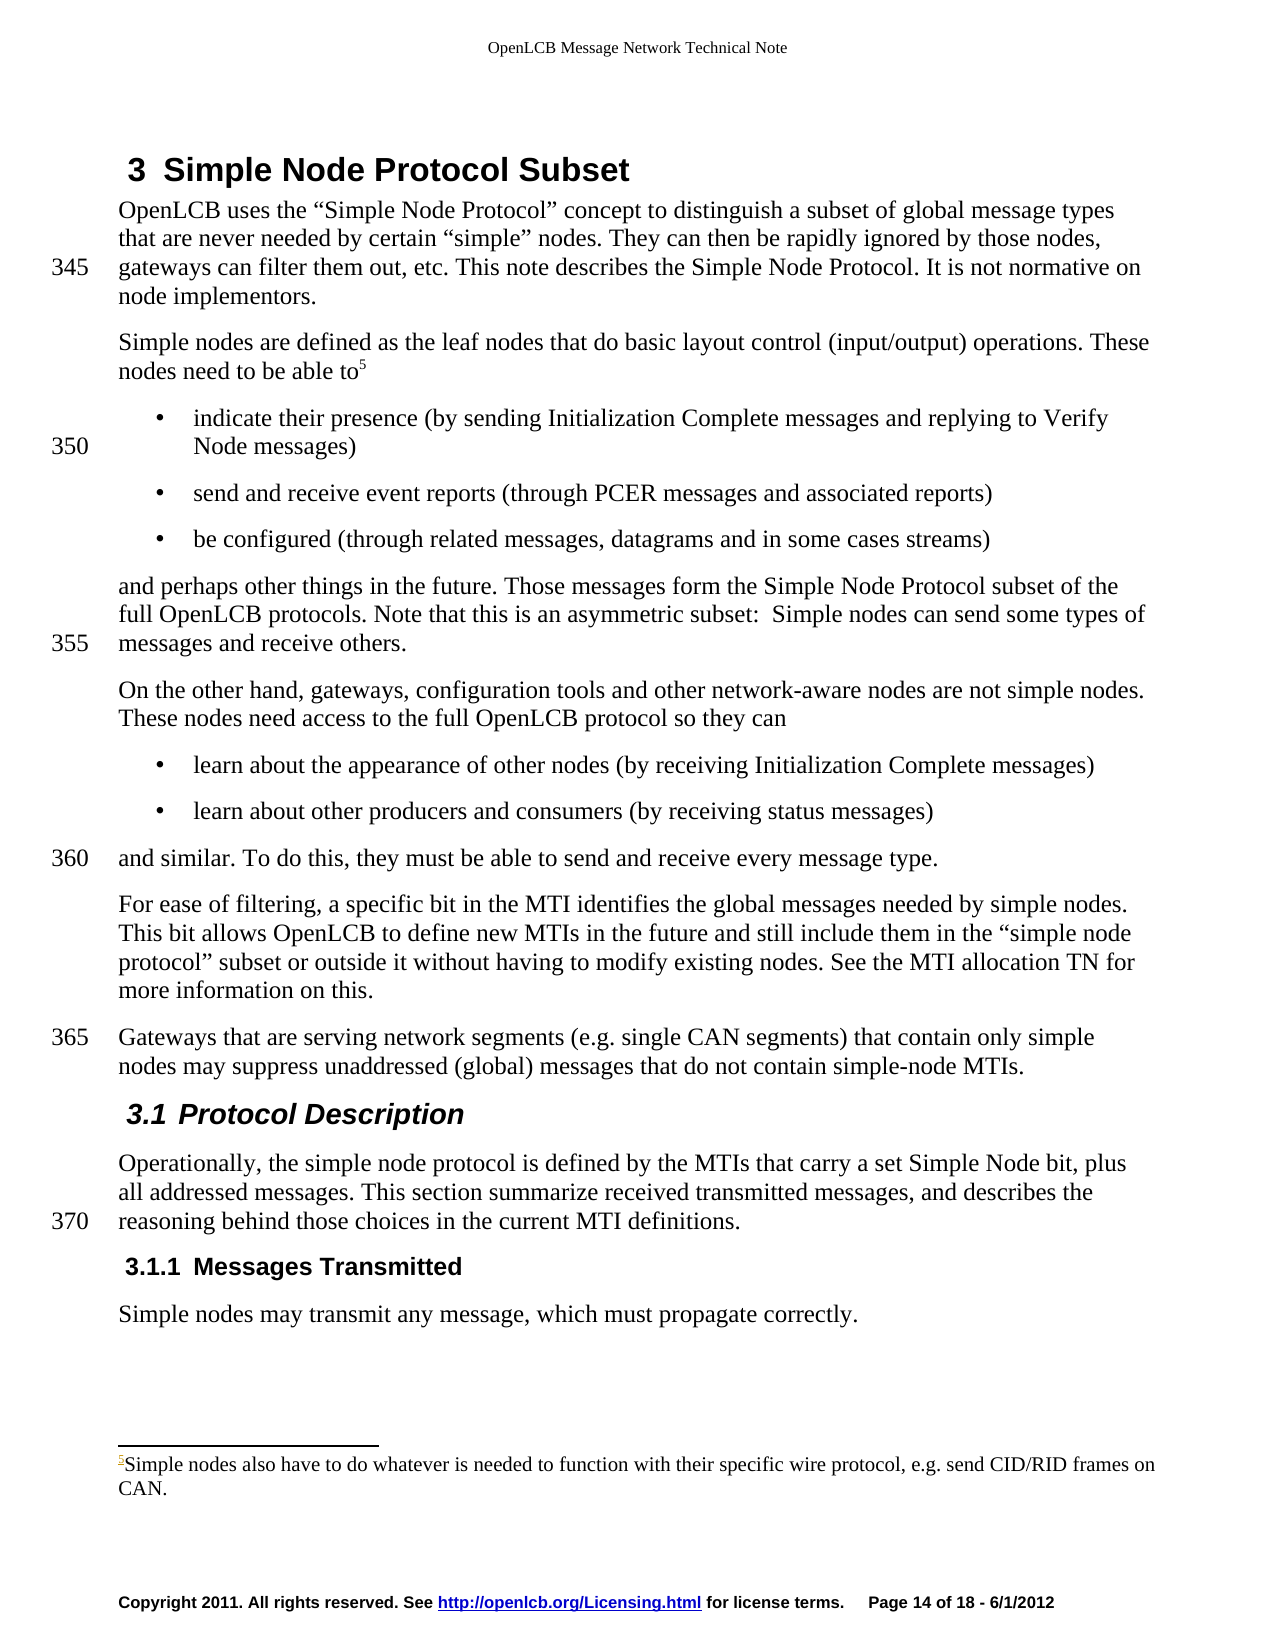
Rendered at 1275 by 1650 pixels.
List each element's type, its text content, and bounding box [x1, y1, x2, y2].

subtitle Messages Transmitted [118, 1252, 1157, 1281]
list indicate their presence (by sending Initialization Complete messages and replying to Verify Node messages) [156, 403, 1157, 460]
text and perhaps other things in the future. Those messages form the Simple Node Protocol subset of the full OpenLCB protocols. Note that this is an asymmetric subset: Simple nodes can send some types of messages and receive others. [118, 571, 1157, 657]
text For ease of filtering, a specific bit in the MTI identifies the global messages needed by simple nodes. This bit allows OpenLCB to define new MTIs in the future and still include them in the “simple node protocol” subset or outside it without having to modify existing nodes. See the MTI allocation TN for more information on this. [118, 889, 1157, 1004]
list learn about other producers and consumers (by receiving status messages) [156, 796, 1157, 825]
text Simple nodes are defined as the leaf nodes that do basic layout control (input/output) operations. These nodes need to be able to [118, 327, 1157, 385]
text Simple nodes also have to do whatever is needed to function with their specific wire protocol, e.g. send CID/RID frames on CAN. [118, 1452, 1157, 1500]
text Operationally, the simple node protocol is defined by the MTIs that carry a set Simple Node bit, plus all addressed messages. This section summarize received transmitted messages, and describes the reasoning behind those choices in the current MTI definitions. [118, 1148, 1157, 1235]
text Gateways that are serving network segments (e.g. single CAN segments) that contain only simple nodes may suppress unaddressed (global) messages that do not contain simple-node MTIs. [118, 1022, 1157, 1079]
subtitle Simple Node Protocol Subset [118, 150, 1157, 188]
text OpenLCB uses the “Simple Node Protocol” concept to distinguish a subset of global message types that are never needed by certain “simple” nodes. They can then be rapidly ignored by those nodes, gateways can filter them out, etc. This note describes the Simple Node Protocol. It is not normative on node implementors. [118, 195, 1157, 310]
text Simple nodes may transmit any message, which must propagate correctly. [118, 1299, 1157, 1328]
subtitle Protocol Description [118, 1097, 1157, 1131]
text On the other hand, gateways, configuration tools and other network-aware nodes are not simple nodes. These nodes need access to the full OpenLCB protocol so they can [118, 675, 1157, 732]
list learn about the appearance of other nodes (by receiving Initialization Complete messages) [156, 750, 1157, 779]
list be configured (through related messages, datagrams and in some cases streams) [156, 524, 1157, 553]
text and similar. To do this, they must be able to send and receive every message type. [118, 843, 1157, 872]
list send and receive event reports (through PCER messages and associated reports) [156, 478, 1157, 507]
